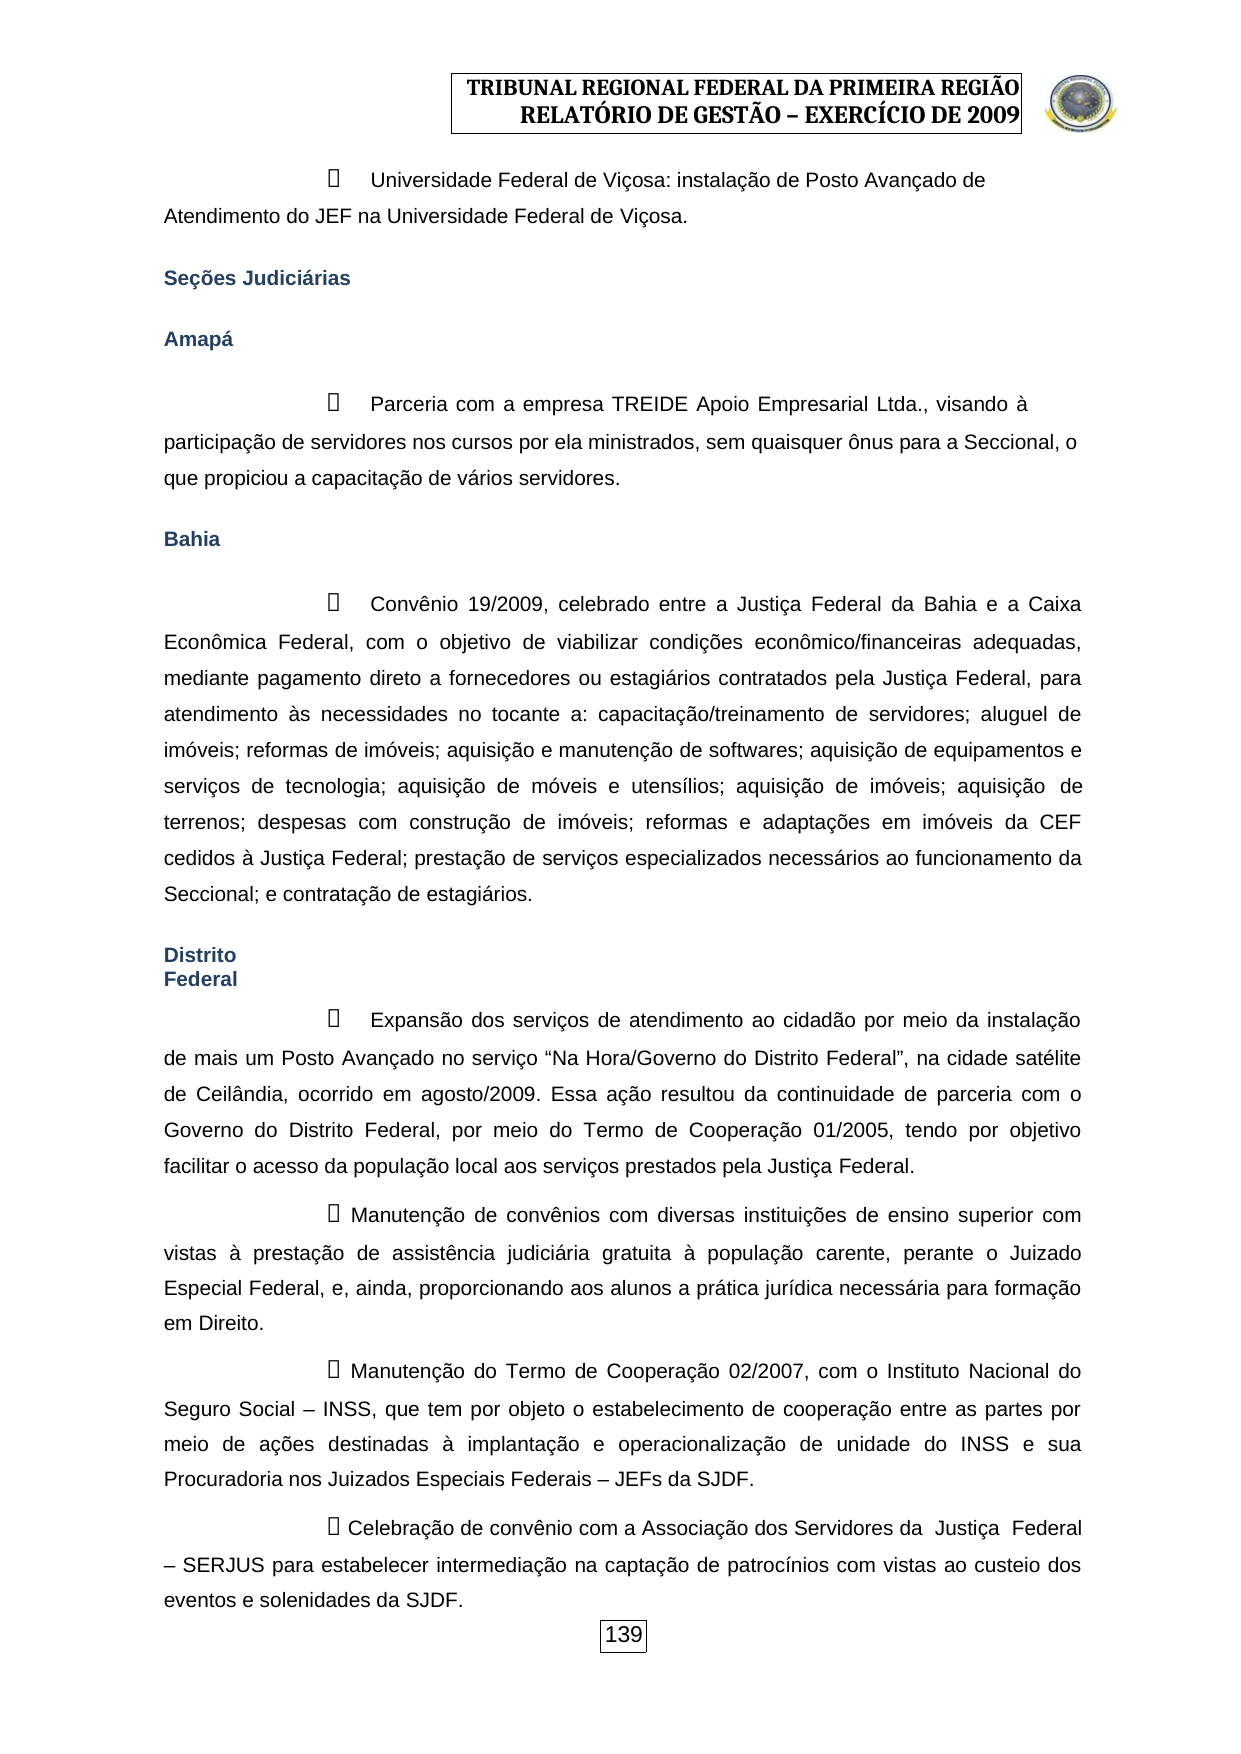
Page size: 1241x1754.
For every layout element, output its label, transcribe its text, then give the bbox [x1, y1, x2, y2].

text  Manutenção do Termo de Cooperação 02/2007, com o Instituto Nacional do Seguro Social – INSS, que tem por objeto o estabelecimento de cooperação entre as partes por meio de ações destinadas à implantação e operacionalização de unidade do INSS e sua Procuradoria nos Juizados Especiais Federais – JEFs da SJDF. [163, 1352, 1083, 1491]
text  Convênio 19/2009, celebrado entre a Justiça Federal da Bahia e a Caixa [326, 585, 1123, 619]
text  Universidade Federal de Viçosa: instalação de Posto Avançado de Atendimento do JEF na Universidade Federal de Viçosa. [163, 161, 1083, 228]
picture [1045, 75, 1117, 133]
text Amapá [163, 326, 237, 350]
text  Manutenção de convênios com diversas instituições de ensino superior com vistas à prestação de assistência judiciária gratuita à população carente, perante o Juizado Especial Federal, e, ainda, proporcionando aos alunos a prática jurídica necessária para formação em Direito. [163, 1196, 1083, 1335]
text Econômica Federal, com o objetivo de viabilizar condições econômico/financeiras adequadas, mediante pagamento direto a fornecedores ou estagiários contratados pela Justiça Federal, para atendimento às necessidades no tocante a: capacitação/treinamento de servidores; aluguel de imóveis; reformas de imóveis; aquisição e manutenção de softwares; aquisição de equipamentos e serviços de tecnologia; aquisição de móveis e utensílios; aquisição de imóveis; aquisição de terrenos; despesas com construção de imóveis; reformas e adaptações em imóveis da CEF cedidos à Justiça Federal; prestação de serviços especializados necessários ao funcionamento da Seccional; e contratação de estagiários. [163, 630, 1083, 906]
text de mais um Posto Avançado no serviço “Na Hora/Governo do Distrito Federal”, na cidade satélite de Ceilândia, ocorrido em agosto/2009. Essa ação resultou da continuidade de parceria com o Governo do Distrito Federal, por meio do Termo de Cooperação 01/2005, tendo por objetivo facilitar o acesso da população local aos serviços prestados pela Justiça Federal. [163, 1046, 1083, 1178]
text  Expansão dos serviços de atendimento ao cidadão por meio da instalação [326, 1001, 1123, 1035]
subtitle Seções Judiciárias [163, 265, 1123, 289]
text  Celebração de convênio com a Associação dos Servidores da Justiça Federal – SERJUS para estabelecer intermediação na captação de patrocínios com vistas ao custeio dos eventos e solenidades da SJDF. [163, 1508, 1083, 1612]
text  Parceria com a empresa TREIDE Apoio Empresarial Ltda., visando à [326, 384, 1123, 418]
subtitle Distrito Federal [163, 943, 316, 991]
text participação de servidores nos cursos por ela ministrados, sem quaisquer ônus para a Seccional, o que propiciou a capacitação de vários servidores. [163, 430, 1083, 489]
subtitle Bahia [163, 527, 224, 551]
